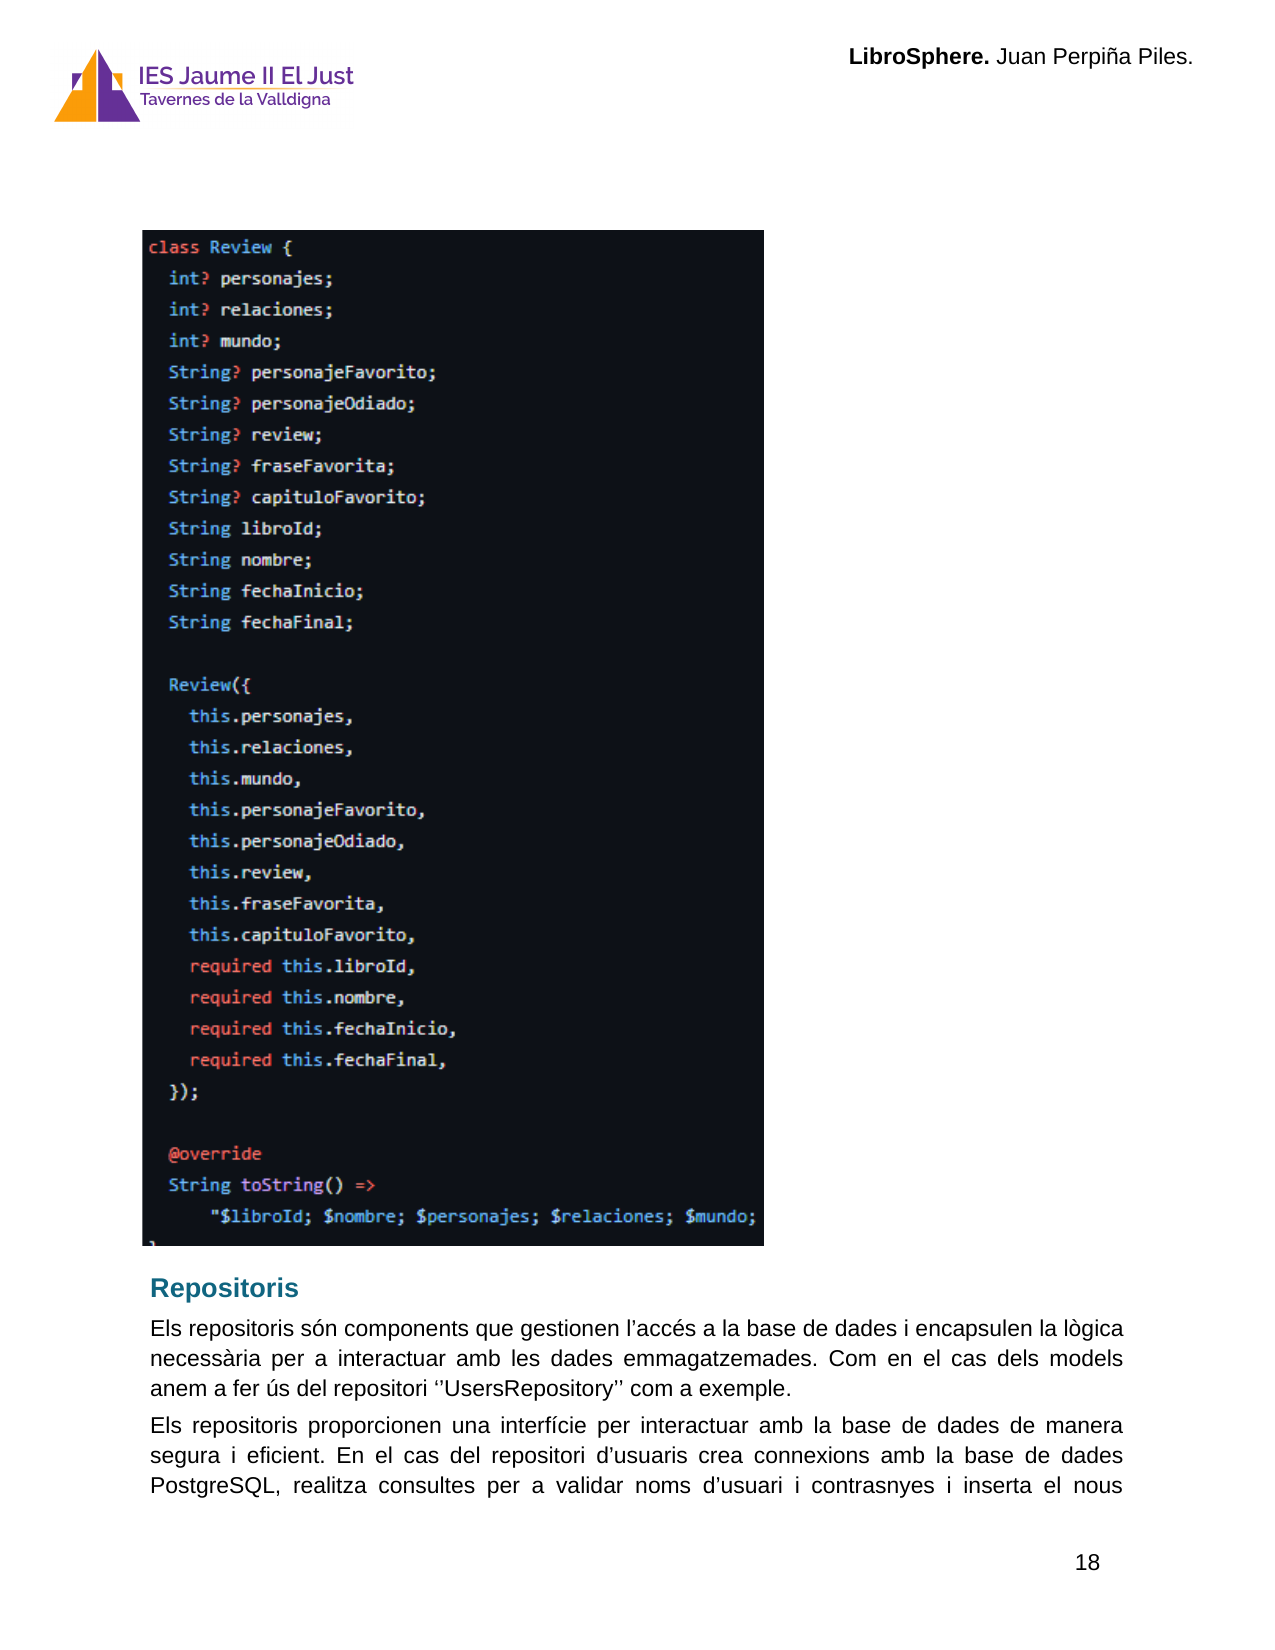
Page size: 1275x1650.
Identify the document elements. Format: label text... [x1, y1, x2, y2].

text Els repositoris proporcionen una interfície per interactuar amb la base de dades de manera segura i eficient. En el cas del repositori d’usuaris crea connexions amb la base de dades PostgreSQL, realitza consultes per a validar noms d’usuari i contrasnyes i inserta el nous [150, 1412, 1124, 1498]
text Els repositoris són components que gestionen l’accés a la base de dades i encapsulen la lògica necessària per a interactuar amb les dades emmagatzemades. Com en el cas dels models anem a fer ús del repositori ‘’UsersRepository’’ com a exemple. [150, 1314, 1124, 1401]
picture [142, 230, 764, 1246]
picture [50, 42, 354, 129]
text Repositoris [150, 1272, 1124, 1303]
